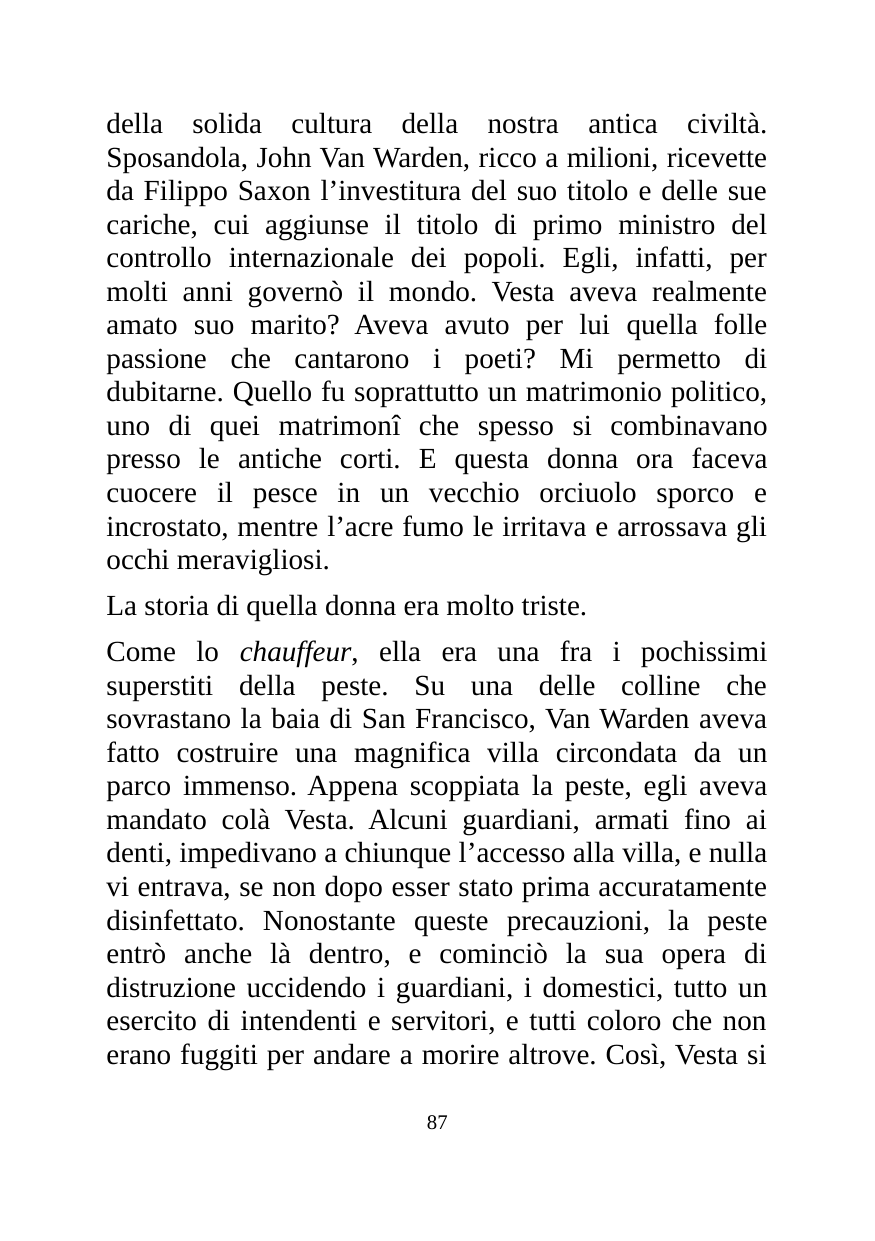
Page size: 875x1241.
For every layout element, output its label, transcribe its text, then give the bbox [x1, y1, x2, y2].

text della solida cultura della nostra antica civiltà. Sposandola, John Van Warden, ricco a milioni, ricevette da Filippo Saxon l’investitura del suo titolo e delle sue cariche, cui aggiunse il titolo di primo ministro del controllo internazionale dei popoli. Egli, infatti, per molti anni governò il mondo. Vesta aveva realmente amato suo marito? Aveva avuto per lui quella folle passione che cantarono i poeti? Mi permetto di dubitarne. Quello fu soprattutto un matrimonio politico, uno di quei matrimonî che spesso si combinavano presso le antiche corti. E questa donna ora faceva cuocere il pesce in un vecchio orciuolo sporco e incrostato, mentre l’acre fumo le irritava e arrossava gli occhi meravigliosi. [106, 106, 768, 576]
text La storia di quella donna era molto triste. [106, 588, 768, 622]
text Come lo chauffeur, ella era una fra i pochissimi superstiti della peste. Su una delle colline che sovrastano la baia di San Francisco, Van Warden aveva fatto costruire una magnifica villa circondata da un parco immenso. Appena scoppiata la peste, egli aveva mandato colà Vesta. Alcuni guardiani, armati fino ai denti, impedivano a chiunque l’accesso alla villa, e nulla vi entrava, se non dopo esser stato prima accuratamente disinfettato. Nonostante queste precauzioni, la peste entrò anche là dentro, e cominciò la sua opera di distruzione uccidendo i guardiani, i domestici, tutto un esercito di intendenti e servitori, e tutti coloro che non erano fuggiti per andare a morire altrove. Così, Vesta si [106, 634, 768, 1070]
